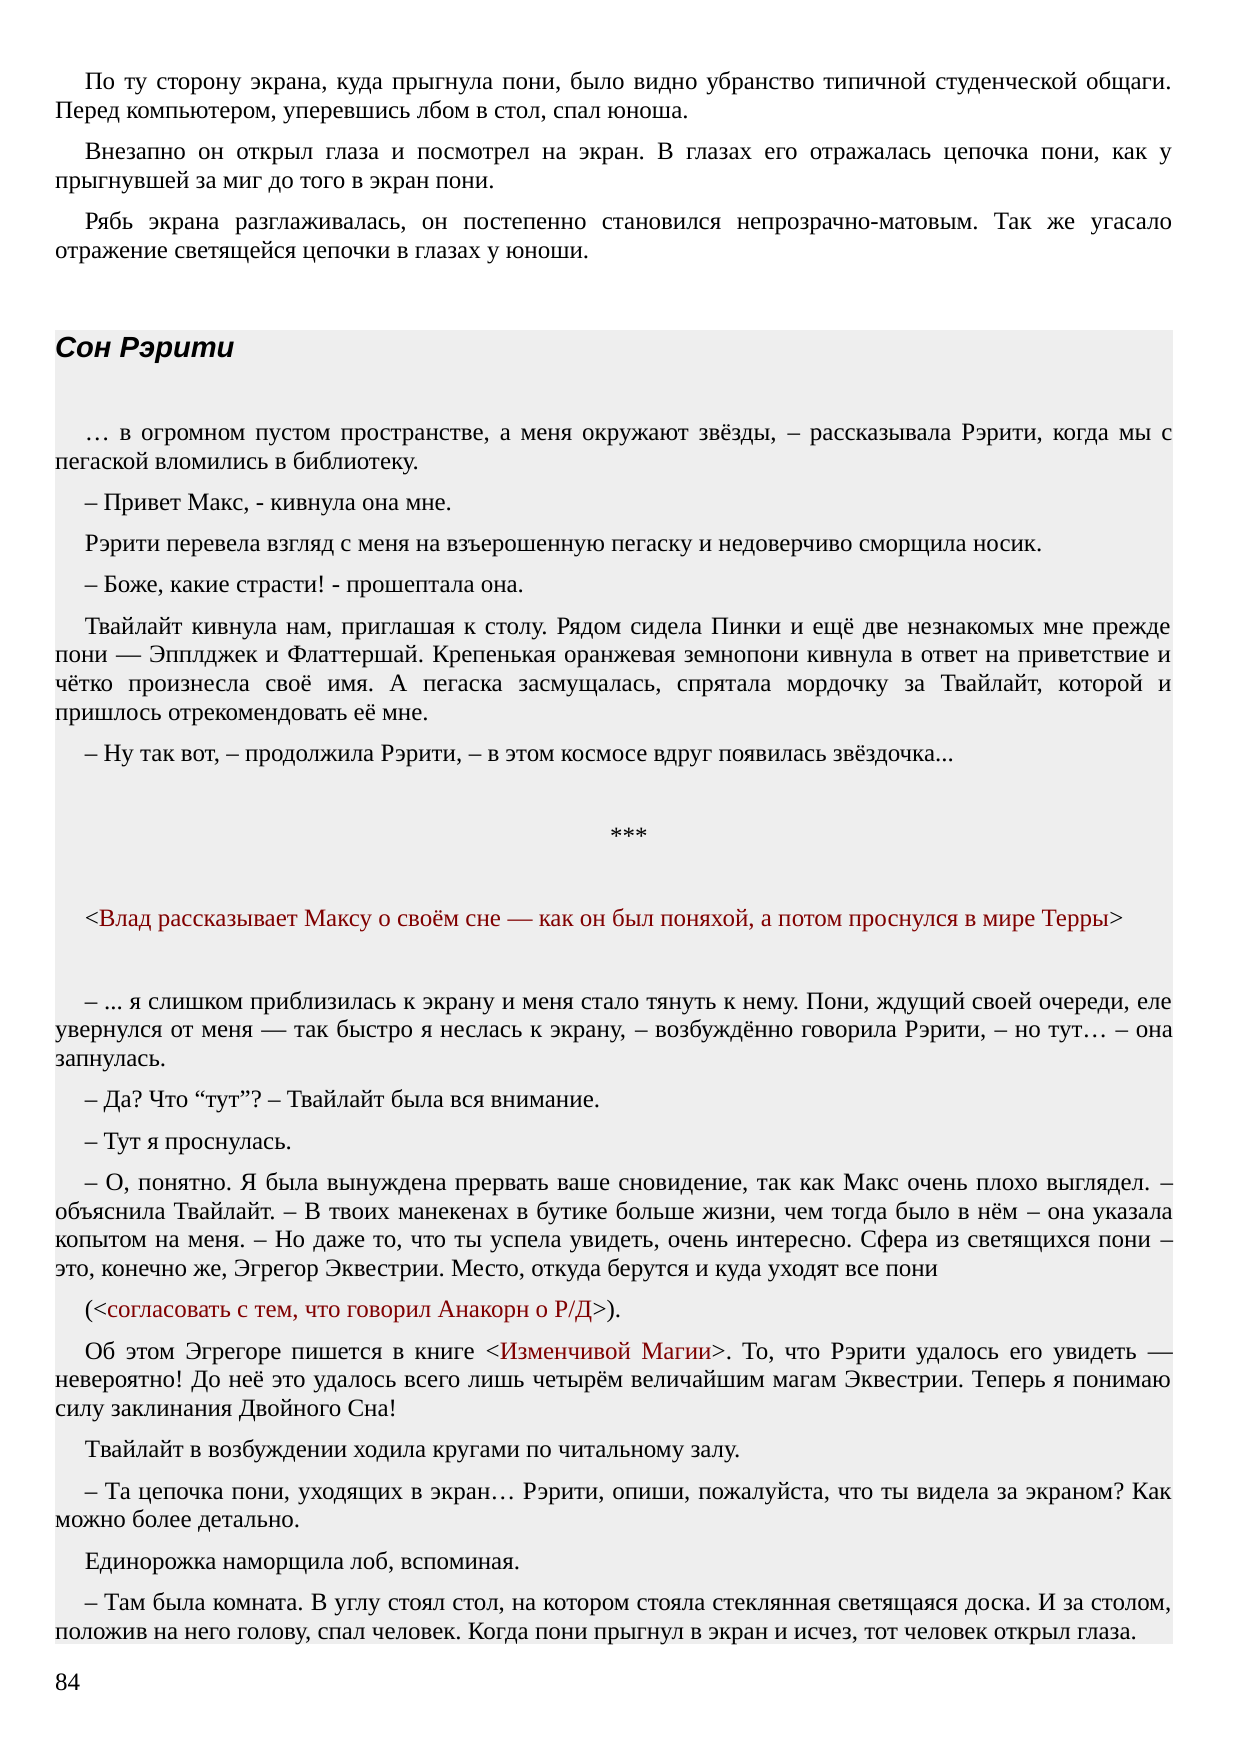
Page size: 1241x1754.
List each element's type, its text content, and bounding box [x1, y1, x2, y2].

text Твайлайт в возбуждении ходила кругами по читальному залу. [55, 1434, 1173, 1463]
text По ту сторону экрана, куда прыгнула пони, было видно убранство типичной студенческой общаги. Перед компьютером, уперевшись лбом в стол, спал юноша. [55, 66, 1173, 123]
text Твайлайт кивнула нам, приглашая к столу. Рядом сидела Пинки и ещё две незнакомых мне прежде пони — Эпплджек и Флаттершай. Крепенькая оранжевая земнопони кивнула в ответ на приветствие и чётко произнесла своё имя. А пегаска засмущалась, спрятала мордочку за Твайлайт, которой и пришлось отрекомендовать её мне. [55, 611, 1173, 726]
text – Привет Макс, - кивнула она мне. [55, 487, 1173, 516]
text *** [55, 821, 1173, 849]
subtitle Сон Рэрити [55, 330, 1173, 363]
text <Влад рассказывает Максу о своём сне — как он был поняхой, а потом проснулся в мире Терры> [55, 903, 1173, 932]
text – Боже, какие страсти! - прошептала она. [55, 569, 1173, 598]
text Внезапно он открыл глаза и посмотрел на экран. В глазах его отражалась цепочка пони, как у прыгнувшей за миг до того в экран пони. [55, 136, 1173, 193]
text Единорожка наморщила лоб, вспоминая. [55, 1546, 1173, 1574]
text – Там была комната. В углу стоял стол, на котором стояла стеклянная светящаяся доска. И за столом, положив на него голову, спал человек. Когда пони прыгнул в экран и исчез, тот человек открыл глаза. [55, 1587, 1173, 1644]
text … в огромном пустом пространстве, а меня окружают звёзды, – рассказывала Рэрити, когда мы с пегаской вломились в библиотеку. [55, 417, 1173, 474]
text Рябь экрана разглаживалась, он постепенно становился непрозрачно-матовым. Так же угасало отражение светящейся цепочки в глазах у юноши. [55, 206, 1173, 263]
text – Да? Что “тут”? – Твайлайт была вся внимание. [55, 1084, 1173, 1113]
text – О, понятно. Я была вынуждена прервать ваше сновидение, так как Макс очень плохо выглядел. – объяснила Твайлайт. – В твоих манекенах в бутике больше жизни, чем тогда было в нём – она указала копытом на меня. – Но даже то, что ты успела увидеть, очень интересно. Сфера из светящихся пони – это, конечно же, Эгрегор Эквестрии. Место, откуда берутся и куда уходят все пони [55, 1167, 1173, 1282]
text – ... я слишком приблизилась к экрану и меня стало тянуть к нему. Пони, ждущий своей очереди, еле увернулся от меня — так быстро я неслась к экрану, – возбуждённо говорила Рэрити, – но тут… – она запнулась. [55, 986, 1173, 1072]
text (<согласовать с тем, что говорил Анакорн о Р/Д>). [55, 1294, 1173, 1323]
text – Тут я проснулась. [55, 1126, 1173, 1154]
text – Та цепочка пони, уходящих в экран… Рэрити, опиши, пожалуйста, что ты видела за экраном? Как можно более детально. [55, 1476, 1173, 1533]
text Рэрити перевела взгляд с меня на взъерошенную пегаску и недоверчиво сморщила носик. [55, 528, 1173, 557]
text Об этом Эгрегоре пишется в книге <Изменчивой Магии>. То, что Рэрити удалось его увидеть — невероятно! До неё это удалось всего лишь четырём величайшим магам Эквестрии. Теперь я понимаю силу заклинания Двойного Сна! [55, 1336, 1173, 1422]
text – Ну так вот, – продолжила Рэрити, – в этом космосе вдруг появилась звёздочка... [55, 738, 1173, 767]
